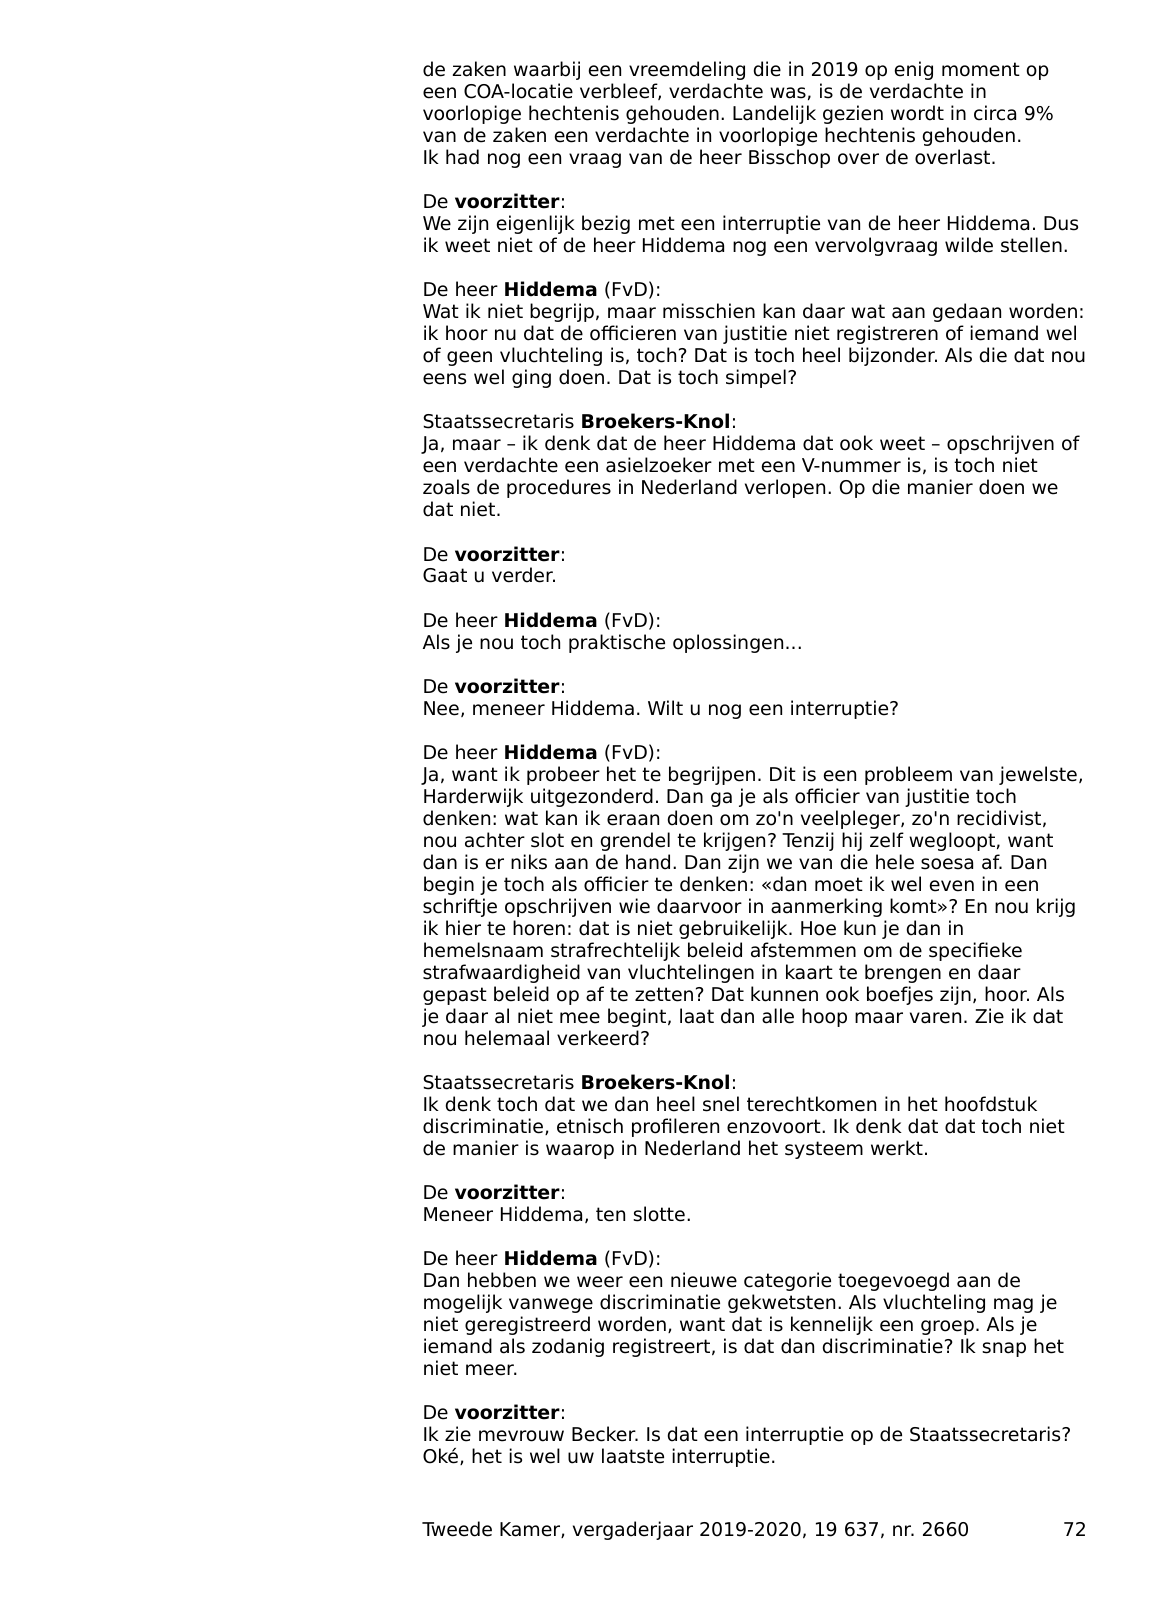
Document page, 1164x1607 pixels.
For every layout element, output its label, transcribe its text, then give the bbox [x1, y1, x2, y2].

text De voorzitter: [422, 191, 1087, 213]
text De heer Hiddema (FvD): [422, 1248, 1087, 1270]
text Ik had nog een vraag van de heer Bisschop over de overlast. [422, 147, 1087, 169]
text Nee, meneer Hiddema. Wilt u nog een interruptie? [422, 698, 1087, 720]
text Als je nou toch praktische oplossingen... [422, 632, 1087, 653]
text Gaat u verder. [422, 565, 1087, 587]
text De heer Hiddema (FvD): [422, 742, 1087, 764]
text de zaken waarbij een vreemdeling die in 2019 op enig moment op een COA-locatie verbleef, verdachte was, is de verdachte in voorlopige hechtenis gehouden. Landelijk gezien wordt in circa 9% van de zaken een verdachte in voorlopige hechtenis gehouden. [422, 59, 1087, 147]
text Ja, maar – ik denk dat de heer Hiddema dat ook weet – opschrijven of een verdachte een asielzoeker met een V-nummer is, is toch niet zoals de procedures in Nederland verlopen. Op die manier doen we dat niet. [422, 433, 1087, 521]
text We zijn eigenlijk bezig met een interruptie van de heer Hiddema. Dus ik weet niet of de heer Hiddema nog een vervolgvraag wilde stellen. [422, 213, 1087, 257]
text De voorzitter: [422, 543, 1087, 565]
text Dan hebben we weer een nieuwe categorie toegevoegd aan de mogelijk vanwege discriminatie gekwetsten. Als vluchteling mag je niet geregistreerd worden, want dat is kennelijk een groep. Als je iemand als zodanig registreert, is dat dan discriminatie? Ik snap het niet meer. [422, 1270, 1087, 1380]
text De heer Hiddema (FvD): [422, 279, 1087, 301]
text De voorzitter: [422, 1182, 1087, 1204]
text Ja, want ik probeer het te begrijpen. Dit is een probleem van jewelste, Harderwijk uitgezonderd. Dan ga je als officier van justitie toch denken: wat kan ik eraan doen om zo'n veelpleger, zo'n recidivist, nou achter slot en grendel te krijgen? Tenzij hij zelf wegloopt, want dan is er niks aan de hand. Dan zijn we van die hele soesa af. Dan begin je toch als officier te denken: «dan moet ik wel even in een schriftje opschrijven wie daarvoor in aanmerking komt»? En nou krijg ik hier te horen: dat is niet gebruikelijk. Hoe kun je dan in hemelsnaam strafrechtelijk beleid afstemmen om de specifieke strafwaardigheid van vluchtelingen in kaart te brengen en daar gepast beleid op af te zetten? Dat kunnen ook boefjes zijn, hoor. Als je daar al niet mee begint, laat dan alle hoop maar varen. Zie ik dat nou helemaal verkeerd? [422, 764, 1087, 1049]
text Wat ik niet begrijp, maar misschien kan daar wat aan gedaan worden: ik hoor nu dat de officieren van justitie niet registreren of iemand wel of geen vluchteling is, toch? Dat is toch heel bijzonder. Als die dat nou eens wel ging doen. Dat is toch simpel? [422, 301, 1087, 389]
text Staatssecretaris Broekers-Knol: [422, 411, 1087, 433]
text De voorzitter: [422, 676, 1087, 698]
text Ik denk toch dat we dan heel snel terechtkomen in het hoofdstuk discriminatie, etnisch profileren enzovoort. Ik denk dat dat toch niet de manier is waarop in Nederland het systeem werkt. [422, 1094, 1087, 1160]
text Staatssecretaris Broekers-Knol: [422, 1072, 1087, 1094]
text Meneer Hiddema, ten slotte. [422, 1204, 1087, 1226]
text De voorzitter: [422, 1402, 1087, 1424]
text De heer Hiddema (FvD): [422, 609, 1087, 632]
text Ik zie mevrouw Becker. Is dat een interruptie op de Staatssecretaris? Oké, het is wel uw laatste interruptie. [422, 1424, 1087, 1468]
